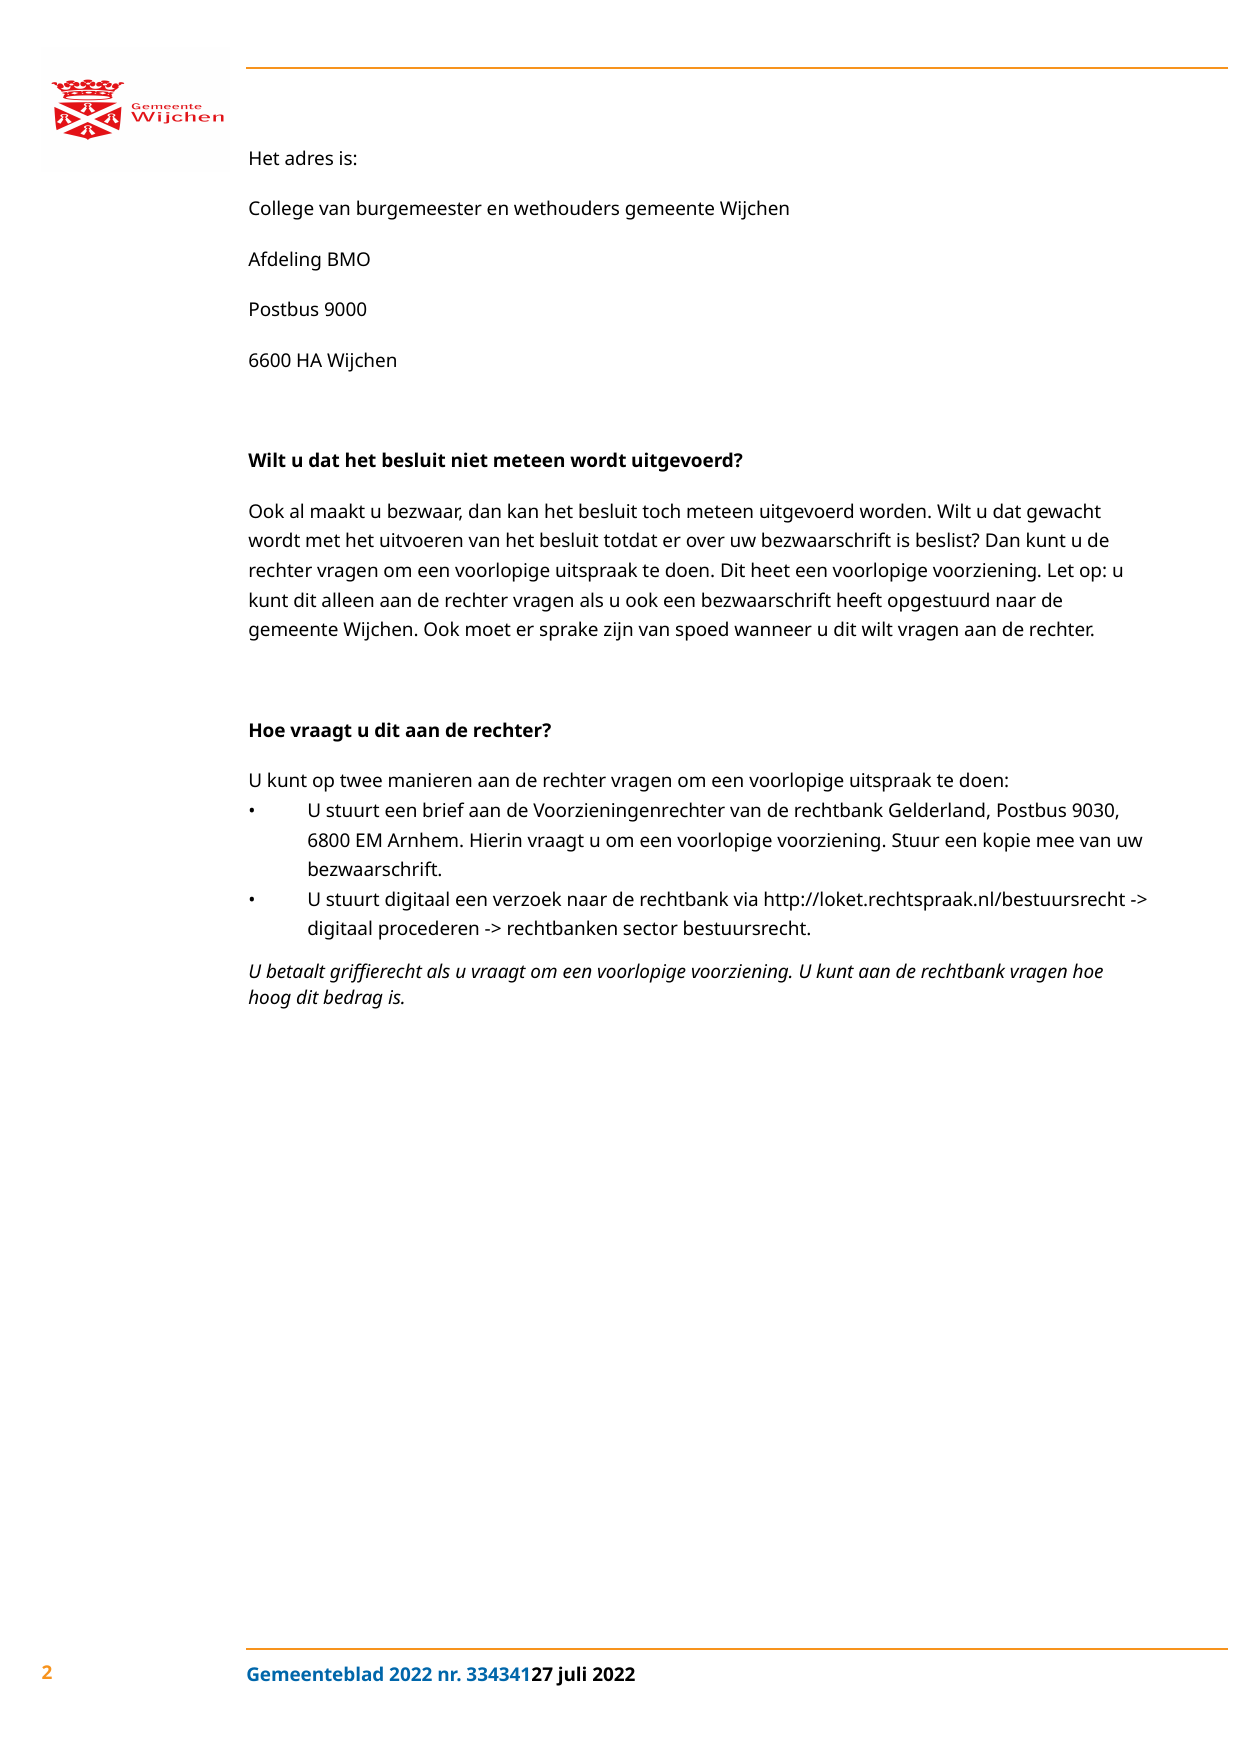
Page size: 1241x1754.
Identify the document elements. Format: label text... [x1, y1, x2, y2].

list U stuurt digitaal een verzoek naar de rechtbank via http://loket.rechtspraak.nl/bestuursrecht -> digitaal procederen -> rechtbanken sector bestuursrecht. [248, 886, 1152, 941]
text Afdeling BMO [248, 246, 1152, 272]
picture [41, 47, 231, 172]
list U stuurt een brief aan de Voorzieningenrechter van de rechtbank Gelderland, Postbus 9030, 6800 EM Arnhem. Hierin vraagt u om een voorlopige voorziening. Stuur een kopie mee van uw bezwaarschrift. [248, 797, 1152, 882]
text U kunt op twee manieren aan de rechter vragen om een voorlopige uitspraak te doen: [248, 768, 1152, 793]
text Wilt u dat het besluit niet meteen wordt uitgevoerd? [248, 448, 1152, 473]
text 6600 HA Wijchen [248, 347, 1152, 373]
text College van burgemeester en wethouders gemeente Wijchen [248, 196, 1152, 221]
text U betaalt griffierecht als u vraagt om een voorlopige voorziening. U kunt aan de rechtbank vragen hoe hoog dit bedrag is. [248, 959, 1152, 1010]
text Ook al maakt u bezwaar, dan kan het besluit toch meteen uitgevoerd worden. Wilt u dat gewacht wordt met het uitvoeren van het besluit totdat er over uw bezwaarschrift is beslist? Dan kunt u de rechter vragen om een voorlopige uitspraak te doen. Dit heet een voorlopige voorziening. Let op: u kunt dit alleen aan de rechter vragen als u ook een bezwaarschrift heeft opgestuurd naar de gemeente Wijchen. Ook moet er sprake zijn van spoed wanneer u dit wilt vragen aan de rechter. [248, 498, 1152, 642]
text Hoe vraagt u dit aan de rechter? [248, 717, 1152, 743]
text Postbus 9000 [248, 296, 1152, 322]
text Het adres is: [248, 145, 1152, 171]
